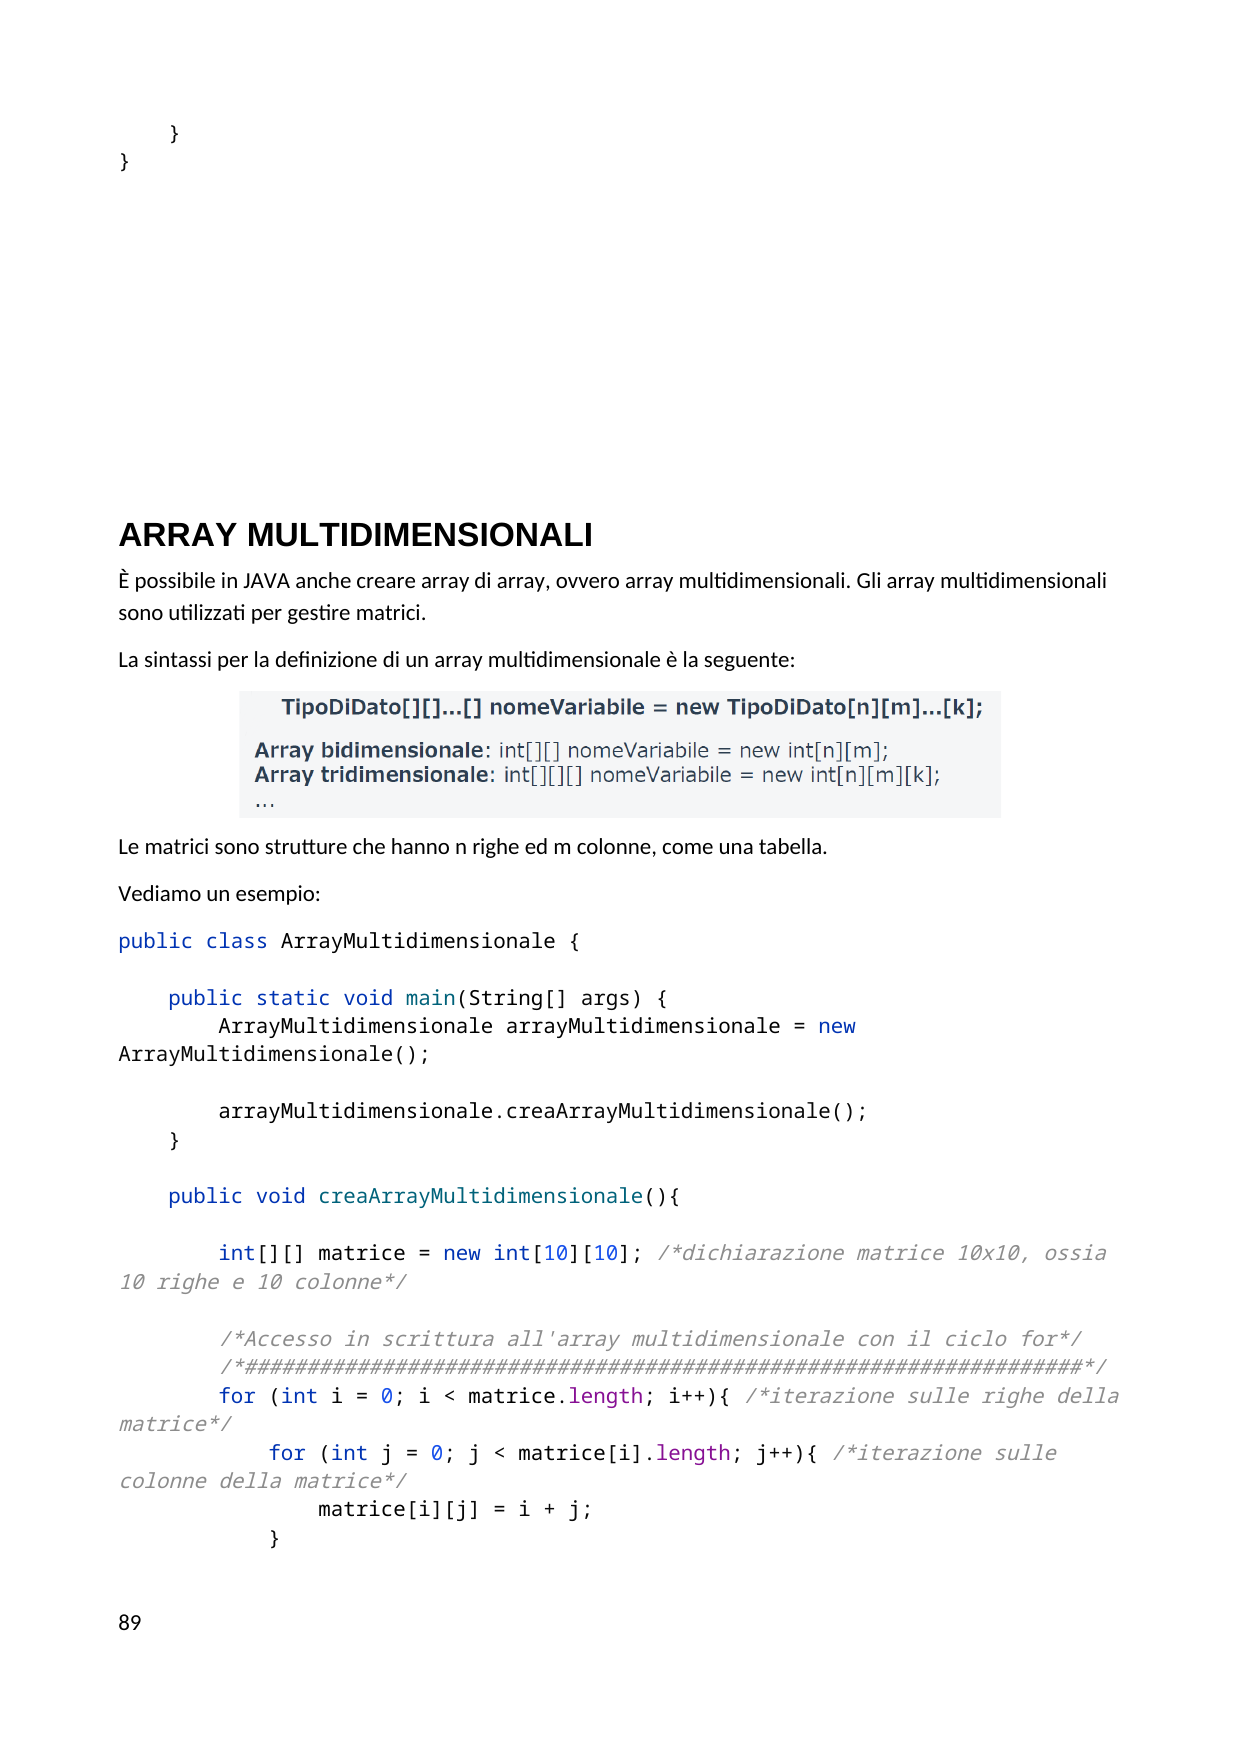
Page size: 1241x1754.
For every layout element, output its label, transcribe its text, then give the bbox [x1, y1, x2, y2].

text La sintassi per la definizione di un array multidimensionale è la seguente: [118, 645, 1122, 673]
text } } [118, 118, 1122, 175]
subtitle ARRAY MULTIDIMENSIONALI [118, 515, 1122, 554]
text Le matrici sono strutture che hanno n righe ed m colonne, come una tabella. [118, 832, 1122, 860]
text public class ArrayMultidimensionale { public static void main(String[] args) { ArrayMultidimensionale arrayMultidimensionale = new ArrayMultidimensionale(); arrayMultidimensionale.creaArrayMultidimensionale(); } public void creaArrayMultidimensionale(){ int[][] matrice = new int[10][10]; /*dichiarazione matrice 10x10, ossia 10 righe e 10 colonne*/ /*Accesso in scrittura all'array multidimensionale con il ciclo for*/ /*###################################################################*/ for (int i = 0; i < matrice.length; i++){ /*iterazione sulle righe della matrice*/ for (int j = 0; j < matrice[i].length; j++){ /*iterazione sulle colonne della matrice*/ matrice[i][j] = i + j; } [118, 926, 1122, 1551]
picture [239, 691, 1002, 818]
text È possibile in JAVA anche creare array di array, ovvero array multidimensionali. Gli array multidimensionali sono utilizzati per gestire matrici. [118, 566, 1122, 626]
text Vediamo un esempio: [118, 879, 1122, 907]
